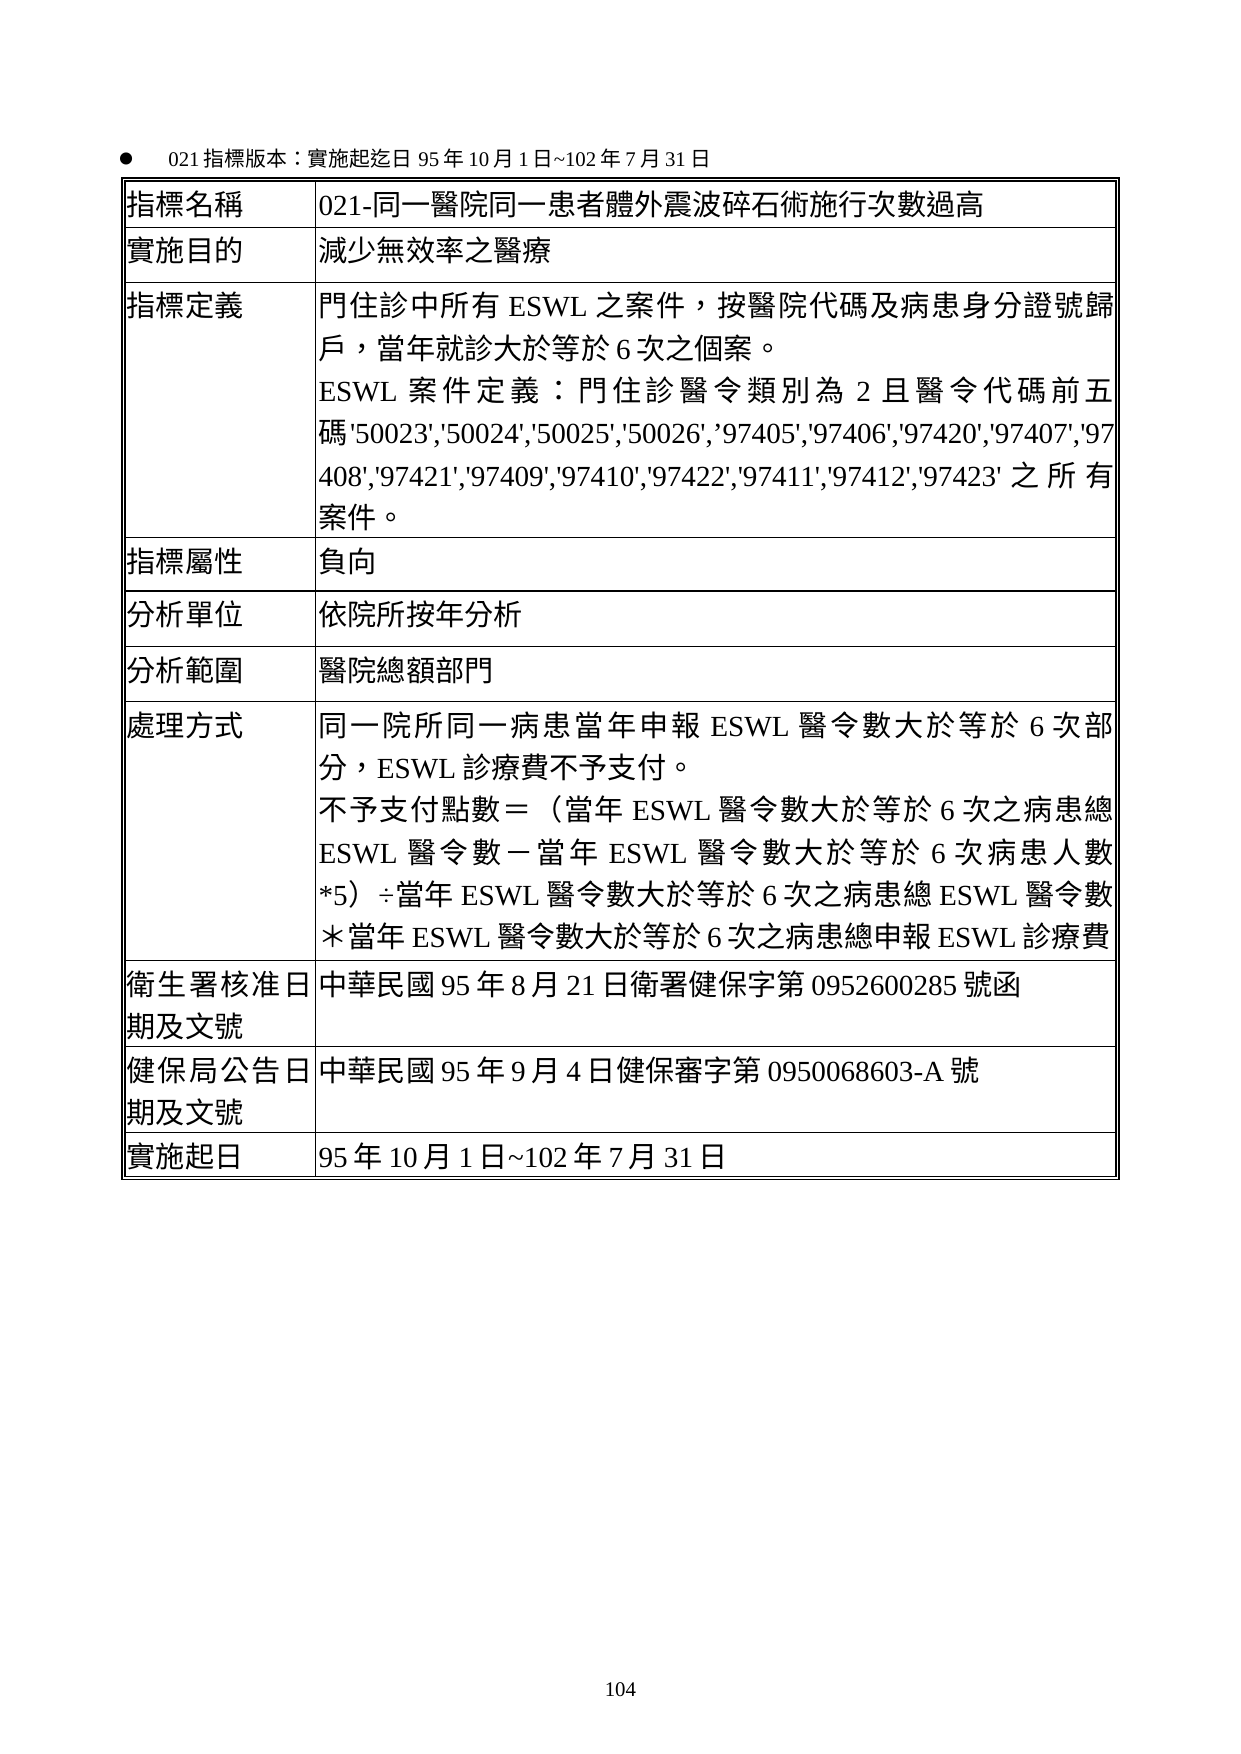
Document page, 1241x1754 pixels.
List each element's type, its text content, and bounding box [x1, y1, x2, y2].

subtitle 021指標版本：實施起迄日 95年10月1日~102年7月31日 [118, 137, 1122, 177]
table_cell 指標定義 [126, 283, 315, 537]
table_cell 指標屬性 [126, 538, 315, 590]
table_cell 衛生署核准日期及文號 [126, 961, 315, 1046]
table_cell 分析範圍 [126, 647, 315, 701]
table_cell 實施起日 [126, 1133, 315, 1176]
table_cell 依院所按年分析 [316, 592, 1115, 646]
table_cell 門住診中所有ESWL之案件，按醫院代碼及病患身分證號歸戶，當年就診大於等於6次之個案。 ESWL案件定義：門住診醫令類別為2且醫令代碼前五碼'50023','50024','50025','50026',’97405','97406','97420','97407','97408','97421','97409','97410','97422','97411','97412','97423'之所有案件。 [316, 283, 1115, 537]
table_header 指標名稱 [126, 182, 315, 226]
table_cell 分析單位 [126, 592, 315, 646]
table_cell 醫院總額部門 [316, 647, 1115, 701]
table_cell 95年10月1日~102年7月31日 [316, 1133, 1115, 1176]
table_cell 減少無效率之醫療 [316, 228, 1115, 281]
table_header 021-同一醫院同一患者體外震波碎石術施行次數過高 [316, 182, 1115, 226]
table_cell 健保局公告日期及文號 [126, 1047, 315, 1132]
table_cell 同一院所同一病患當年申報ESWL醫令數大於等於6次部分，ESWL診療費不予支付。 不予支付點數＝（當年ESWL醫令數大於等於6次之病患總ESWL醫令數－當年ESWL醫令數大於等於6次病患人數*5）÷當年ESWL醫令數大於等於6次之病患總ESWL醫令數＊當年ESWL醫令數大於等於6次之病患總申報ESWL診療費 [316, 702, 1115, 959]
table_cell 中華民國95年8月21日衛署健保字第0952600285號函 [316, 961, 1115, 1046]
table_cell 負向 [316, 538, 1115, 590]
table_cell 處理方式 [126, 702, 315, 959]
table_cell 實施目的 [126, 228, 315, 281]
table_cell 中華民國95年9月4日健保審字第0950068603-A號 [316, 1047, 1115, 1132]
